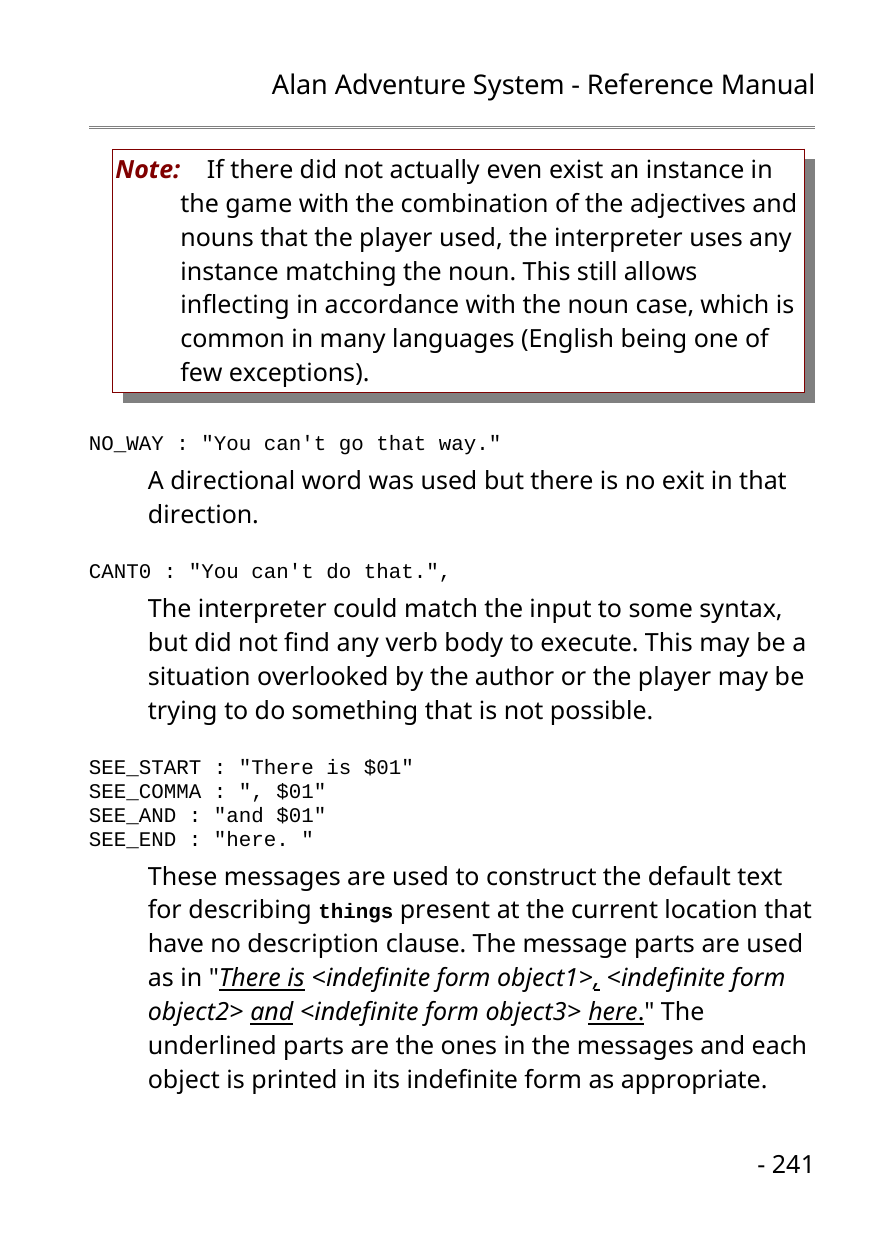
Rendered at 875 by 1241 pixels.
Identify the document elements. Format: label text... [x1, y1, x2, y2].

text CANT0 : "You can't do that.", [88, 561, 815, 585]
text These messages are used to construct the default text for describ­ing things present at the current location that have no descrip­tion clause. The message parts are used as in "There is <indefinite form object1>, <indefinite form object2> and <indefinite form object3> here." The underlined parts are the ones in the messages and each object is printed in its indefinite form as appropriate. [148, 858, 815, 1096]
text A directional word was used but there is no exit in that direction. [148, 463, 815, 531]
text The interpreter could match the input to some syntax, but did not find any verb body to execute. This may be a situa­tion overlooked by the author or the player may be trying to do some­thing that is not possible. [148, 591, 815, 727]
text SEE_START : "There is $01" SEE_COMMA : ", $01" SEE_AND : "and $01" SEE_END : "here. " [88, 757, 815, 853]
list If there did not actually even exist an instance in the game with the combination of the adjectives and nouns that the player used, the interpreter uses any instance matching the noun. This still allows inflecting in accordance with the noun case, which is common in many languages (English being one of few exceptions). [113, 150, 804, 392]
text NO_WAY : "You can't go that way." [88, 433, 815, 457]
